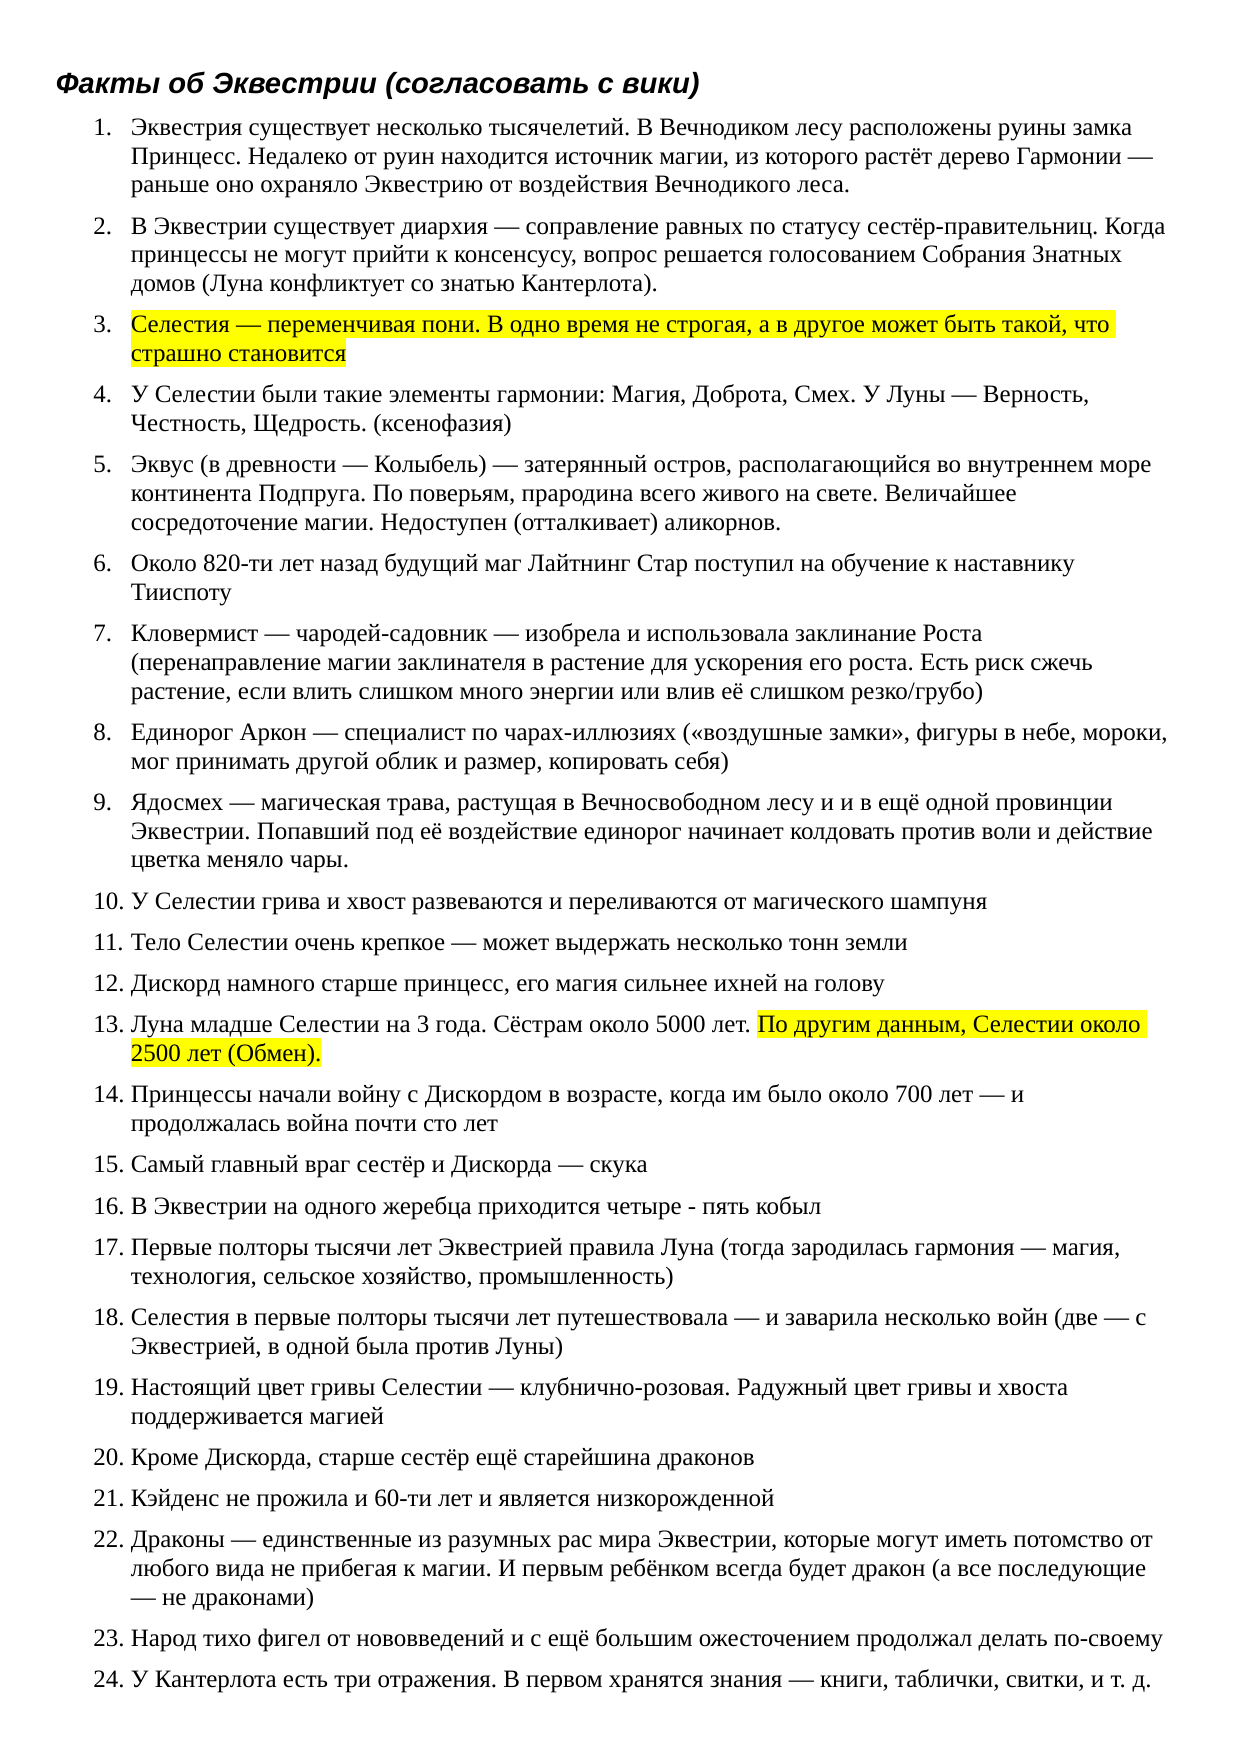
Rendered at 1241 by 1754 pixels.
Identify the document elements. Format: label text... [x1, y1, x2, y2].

list Эквестрия существует несколько тысячелетий. В Вечнодиком лесу расположены руины замка Принцесс. Недалеко от руин находится источник магии, из которого растёт дерево Гармонии — раньше оно охраняло Эквестрию от воздействия Вечнодикого леса. [93, 112, 1173, 198]
list Тело Селестии очень крепкое — может выдержать несколько тонн земли [93, 927, 1173, 956]
list У Кантерлота есть три отражения. В первом хранятся знания — книги, таблички, свитки, и т. д. [93, 1664, 1173, 1693]
list Принцессы начали войну с Дискордом в возрасте, когда им было около 700 лет — и продолжалась война почти сто лет [93, 1079, 1173, 1137]
list У Селестии грива и хвост развеваются и переливаются от магического шампуня [93, 886, 1173, 914]
list Дискорд намного старше принцесс, его магия сильнее ихней на голову [93, 968, 1173, 997]
list Кроме Дискорда, старше сестёр ещё старейшина драконов [93, 1442, 1173, 1471]
list Единорог Аркон — специалист по чарах-иллюзиях («воздушные замки», фигуры в небе, мороки, мог принимать другой облик и размер, копировать себя) [93, 717, 1173, 774]
list У Селестии были такие элементы гармонии: Магия, Доброта, Смех. У Луны — Верность, Честность, Щедрость. (ксенофазия) [93, 379, 1173, 437]
list Около 820-ти лет назад будущий маг Лайтнинг Стар поступил на обучение к наставнику Тииспоту [93, 548, 1173, 606]
subtitle Факты об Эквестрии (согласовать с вики) [56, 66, 1173, 99]
list Самый главный враг сестёр и Дискорда — скука [93, 1149, 1173, 1178]
list Драконы — единственные из разумных рас мира Эквестрии, которые могут иметь потомство от любого вида не прибегая к магии. И первым ребёнком всегда будет дракон (а все последующие — не драконами) [93, 1524, 1173, 1611]
list Селестия в первые полторы тысячи лет путешествовала — и заварила несколько войн (две — с Эквестрией, в одной была против Луны) [93, 1302, 1173, 1359]
list Первые полторы тысячи лет Эквестрией правила Луна (тогда зародилась гармония — магия, технология, сельское хозяйство, промышленность) [93, 1232, 1173, 1289]
list Ядосмех — магическая трава, растущая в Вечносвободном лесу и и в ещё одной провинции Эквестрии. Попавший под её воздействие единорог начинает колдовать против воли и действие цветка меняло чары. [93, 787, 1173, 873]
list Кловермист — чародей-садовник — изобрела и использовала заклинание Роста (перенаправление магии заклинателя в растение для ускорения его роста. Есть риск сжечь растение, если влить слишком много энергии или влив её слишком резко/грубо) [93, 618, 1173, 704]
list Настоящий цвет гривы Селестии — клубнично-розовая. Радужный цвет гривы и хвоста поддерживается магией [93, 1372, 1173, 1429]
list В Эквестрии существует диархия — соправление равных по статусу сестёр-правительниц. Когда принцессы не могут прийти к консенсусу, вопрос решается голосованием Собрания Знатных домов (Луна конфликтует со знатью Кантерлота). [93, 211, 1173, 297]
list Селестия — переменчивая пони. В одно время не строгая, а в другое может быть такой, что страшно становится [93, 309, 1173, 367]
list Народ тихо фигел от нововведений и с ещё большим ожесточением продолжал делать по-своему [93, 1623, 1173, 1652]
list Кэйденс не прожила и 60-ти лет и является низкорожденной [93, 1483, 1173, 1512]
list Луна младше Селестии на 3 года. Сёстрам около 5000 лет. По другим данным, Селестии около 2500 лет (Обмен). [93, 1009, 1173, 1067]
list Эквус (в древности — Колыбель) — затерянный остров, располагающийся во внутреннем море континента Подпруга. По поверьям, прародина всего живого на свете. Величайшее сосредоточение магии. Недоступен (отталкивает) аликорнов. [93, 449, 1173, 536]
list В Эквестрии на одного жеребца приходится четыре - пять кобыл [93, 1191, 1173, 1219]
